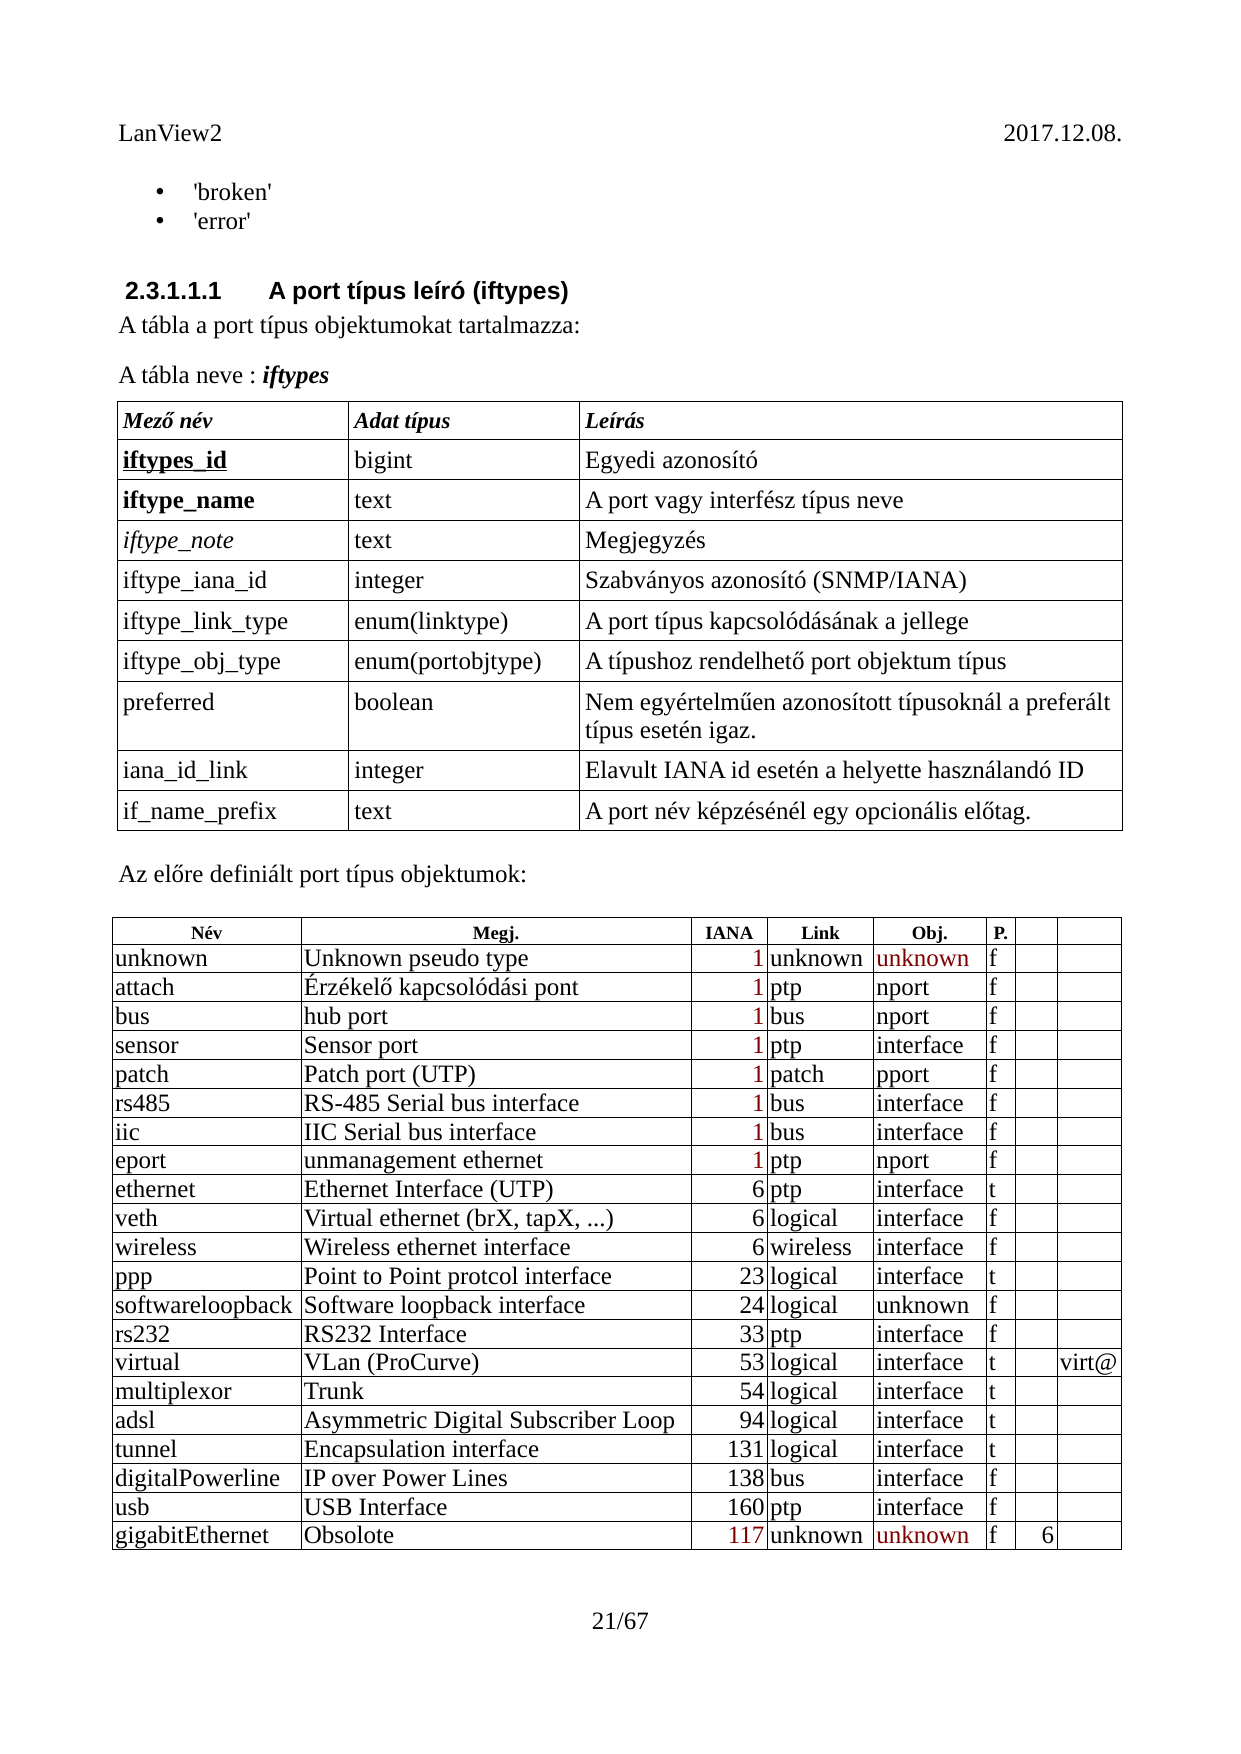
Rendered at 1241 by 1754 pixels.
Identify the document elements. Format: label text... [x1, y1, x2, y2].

table_cell A port típus kapcsolódásának a jellege [580, 601, 1122, 640]
table_cell ptp [768, 1031, 873, 1059]
table_cell Trunk [302, 1377, 691, 1405]
table_cell multiplexor [113, 1377, 301, 1405]
table_cell bus [768, 1464, 873, 1492]
table_cell [1016, 1291, 1057, 1318]
table_cell 1 [692, 1060, 767, 1088]
table_cell [1058, 1435, 1121, 1463]
table_cell Szabványos azonosító (SNMP/IANA) [580, 561, 1122, 600]
table_cell hub port [302, 1002, 691, 1030]
table_cell integer [349, 751, 579, 790]
table_cell unknown [113, 945, 301, 972]
text A tábla neve : iftypes [118, 360, 1122, 388]
table_cell interface [874, 1089, 986, 1117]
table_cell interface [874, 1031, 986, 1059]
table_cell [1058, 973, 1121, 1001]
table_cell f [987, 1118, 1015, 1145]
table_cell Obsolote [302, 1522, 691, 1549]
table_cell [1016, 1118, 1057, 1145]
table_cell bus [768, 1002, 873, 1030]
table_cell unmanagement ethernet [302, 1146, 691, 1174]
table_cell f [987, 1031, 1015, 1059]
table_cell interface [874, 1175, 986, 1203]
table_cell f [987, 1320, 1015, 1347]
table_cell logical [768, 1349, 873, 1376]
table_cell Patch port (UTP) [302, 1060, 691, 1088]
table_cell ethernet [113, 1175, 301, 1203]
table_cell patch [113, 1060, 301, 1088]
table_header Obj. [874, 918, 986, 943]
table_cell bus [768, 1089, 873, 1117]
table_cell logical [768, 1406, 873, 1434]
table_cell [1058, 1406, 1121, 1434]
table_cell [1058, 1377, 1121, 1405]
table_header [1016, 918, 1057, 943]
table_cell 6 [1016, 1522, 1057, 1549]
table_cell f [987, 1060, 1015, 1088]
table_cell Asymmetric Digital Subscriber Loop [302, 1406, 691, 1434]
table_cell sensor [113, 1031, 301, 1059]
table_cell interface [874, 1204, 986, 1232]
table_cell [1058, 1118, 1121, 1145]
table_cell interface [874, 1406, 986, 1434]
table_cell [1016, 1262, 1057, 1290]
table_cell unknown [874, 1291, 986, 1318]
table_cell iic [113, 1118, 301, 1145]
table_cell interface [874, 1493, 986, 1521]
table_cell interface [874, 1435, 986, 1463]
table_cell veth [113, 1204, 301, 1232]
table_cell Ethernet Interface (UTP) [302, 1175, 691, 1203]
table_cell A típushoz rendelhető port objektum típus [580, 641, 1122, 681]
table_cell 6 [692, 1233, 767, 1261]
table_cell iftype_obj_type [118, 641, 348, 681]
table_cell [1016, 1349, 1057, 1376]
table_cell [1016, 1204, 1057, 1232]
table_cell nport [874, 973, 986, 1001]
table_cell [1016, 1493, 1057, 1521]
table_cell wireless [768, 1233, 873, 1261]
table_cell t [987, 1435, 1015, 1463]
table_cell [1058, 1002, 1121, 1030]
table_cell f [987, 1146, 1015, 1174]
table_cell boolean [349, 682, 579, 750]
table_cell logical [768, 1204, 873, 1232]
table_cell eport [113, 1146, 301, 1174]
table_cell usb [113, 1493, 301, 1521]
table_cell IIC Serial bus interface [302, 1118, 691, 1145]
table_header IANA [692, 918, 767, 943]
table_cell unknown [874, 945, 986, 972]
table_cell A port vagy interfész típus neve [580, 480, 1122, 519]
subtitle A port típus leíró (iftypes) [118, 276, 1122, 304]
table_cell [1058, 1493, 1121, 1521]
table_cell 160 [692, 1493, 767, 1521]
table_cell VLan (ProCurve) [302, 1349, 691, 1376]
table_cell bigint [349, 440, 579, 479]
table_cell [1058, 1175, 1121, 1203]
table_cell A port név képzésénél egy opcionális előtag. [580, 791, 1122, 830]
table_cell 1 [692, 1146, 767, 1174]
table_cell 54 [692, 1377, 767, 1405]
table_cell rs232 [113, 1320, 301, 1347]
table_cell interface [874, 1262, 986, 1290]
table_cell iftype_iana_id [118, 561, 348, 600]
table_cell interface [874, 1349, 986, 1376]
table_cell 138 [692, 1464, 767, 1492]
table_header Adat típus [349, 402, 579, 439]
table_cell ptp [768, 1320, 873, 1347]
table_cell Encapsulation interface [302, 1435, 691, 1463]
table_cell t [987, 1262, 1015, 1290]
table_header P. [987, 918, 1015, 943]
table_cell 1 [692, 1118, 767, 1145]
table_cell 1 [692, 945, 767, 972]
list 'error' [156, 206, 1122, 234]
table_cell f [987, 1204, 1015, 1232]
table_cell [1016, 1320, 1057, 1347]
table_cell [1058, 945, 1121, 972]
table_cell Software loopback interface [302, 1291, 691, 1318]
table_header Link [768, 918, 873, 943]
table_cell IP over Power Lines [302, 1464, 691, 1492]
table_cell interface [874, 1377, 986, 1405]
table_cell [1016, 945, 1057, 972]
table_cell [1016, 1002, 1057, 1030]
table_cell Elavult IANA id esetén a helyette használandó ID [580, 751, 1122, 790]
table_cell f [987, 1233, 1015, 1261]
table_cell 6 [692, 1204, 767, 1232]
table_header Név [113, 918, 301, 943]
table_cell USB Interface [302, 1493, 691, 1521]
table_cell 6 [692, 1175, 767, 1203]
table_cell t [987, 1175, 1015, 1203]
table_cell digitalPowerline [113, 1464, 301, 1492]
table_header Megj. [302, 918, 691, 943]
table_cell text [349, 521, 579, 560]
table_cell 33 [692, 1320, 767, 1347]
table_cell [1058, 1204, 1121, 1232]
table_cell 1 [692, 1002, 767, 1030]
table_cell nport [874, 1002, 986, 1030]
table_cell [1016, 973, 1057, 1001]
table_cell bus [113, 1002, 301, 1030]
table_cell softwareloopback [113, 1291, 301, 1318]
text A tábla a port típus objektumokat tartalmazza: [118, 311, 1122, 339]
table_cell [1058, 1060, 1121, 1088]
table_cell [1058, 1320, 1121, 1347]
table_cell interface [874, 1118, 986, 1145]
table_cell t [987, 1377, 1015, 1405]
table_cell iftype_note [118, 521, 348, 560]
table_cell iftype_name [118, 480, 348, 519]
list 'broken' [156, 177, 1122, 206]
table_cell RS-485 Serial bus interface [302, 1089, 691, 1117]
table_cell [1016, 1175, 1057, 1203]
table_cell 53 [692, 1349, 767, 1376]
table_cell [1016, 1031, 1057, 1059]
table_cell patch [768, 1060, 873, 1088]
table_cell 23 [692, 1262, 767, 1290]
table_cell t [987, 1349, 1015, 1376]
table_cell rs485 [113, 1089, 301, 1117]
table_cell 131 [692, 1435, 767, 1463]
table_cell 94 [692, 1406, 767, 1434]
table_cell logical [768, 1291, 873, 1318]
table_cell ptp [768, 1493, 873, 1521]
table_cell iftype_link_type [118, 601, 348, 640]
table_cell adsl [113, 1406, 301, 1434]
table_cell bus [768, 1118, 873, 1145]
table_cell [1058, 1291, 1121, 1318]
table_cell Virtual ethernet (brX, tapX, ...) [302, 1204, 691, 1232]
table_cell wireless [113, 1233, 301, 1261]
table_cell nport [874, 1146, 986, 1174]
table_cell logical [768, 1262, 873, 1290]
table_cell Wireless ethernet interface [302, 1233, 691, 1261]
table_cell [1058, 1031, 1121, 1059]
table_cell logical [768, 1435, 873, 1463]
table_cell enum(portobjtype) [349, 641, 579, 681]
table_header [1058, 918, 1121, 943]
table_cell f [987, 1493, 1015, 1521]
table_cell tunnel [113, 1435, 301, 1463]
table_cell 1 [692, 1031, 767, 1059]
table_cell [1016, 1060, 1057, 1088]
table_header Mező név [118, 402, 348, 439]
table_cell 1 [692, 1089, 767, 1117]
table_cell gigabitEthernet [113, 1522, 301, 1549]
table_cell [1016, 1089, 1057, 1117]
table_cell iftypes_id [118, 440, 348, 479]
table_cell virtual [113, 1349, 301, 1376]
table_cell attach [113, 973, 301, 1001]
table_cell f [987, 973, 1015, 1001]
table_cell integer [349, 561, 579, 600]
table_cell Megjegyzés [580, 521, 1122, 560]
table_cell ptp [768, 1175, 873, 1203]
table_cell enum(linktype) [349, 601, 579, 640]
table_cell 24 [692, 1291, 767, 1318]
table_cell [1058, 1522, 1121, 1549]
table_cell interface [874, 1233, 986, 1261]
table_cell Nem egyértelműen azonosított típusoknál a preferált típus esetén igaz. [580, 682, 1122, 750]
table_cell [1016, 1233, 1057, 1261]
table_cell Érzékelő kapcsolódási pont [302, 973, 691, 1001]
table_cell 1 [692, 973, 767, 1001]
table_cell Unknown pseudo type [302, 945, 691, 972]
table_cell pport [874, 1060, 986, 1088]
table_cell ppp [113, 1262, 301, 1290]
table_cell iana_id_link [118, 751, 348, 790]
text Az előre definiált port típus objektumok: [118, 859, 1122, 888]
table_cell [1058, 1146, 1121, 1174]
table_cell logical [768, 1377, 873, 1405]
table_cell [1058, 1233, 1121, 1261]
table_cell preferred [118, 682, 348, 750]
table_cell [1058, 1089, 1121, 1117]
table_cell virt@ [1058, 1349, 1121, 1376]
table_cell interface [874, 1320, 986, 1347]
table_cell f [987, 1089, 1015, 1117]
table_cell [1016, 1377, 1057, 1405]
table_cell ptp [768, 1146, 873, 1174]
table_cell Point to Point protcol interface [302, 1262, 691, 1290]
table_cell unknown [768, 945, 873, 972]
table_cell RS232 Interface [302, 1320, 691, 1347]
table_header Leírás [580, 402, 1122, 439]
table_cell [1016, 1406, 1057, 1434]
table_cell f [987, 1522, 1015, 1549]
table_cell [1058, 1464, 1121, 1492]
table_cell unknown [874, 1522, 986, 1549]
table_cell t [987, 1406, 1015, 1434]
table_cell text [349, 791, 579, 830]
table_cell Egyedi azonosító [580, 440, 1122, 479]
table_cell [1016, 1435, 1057, 1463]
table_cell unknown [768, 1522, 873, 1549]
table_cell interface [874, 1464, 986, 1492]
table_cell f [987, 1464, 1015, 1492]
table_cell [1058, 1262, 1121, 1290]
table_cell 117 [692, 1522, 767, 1549]
table_cell [1016, 1464, 1057, 1492]
table_cell ptp [768, 973, 873, 1001]
table_cell f [987, 1291, 1015, 1318]
table_cell f [987, 945, 1015, 972]
table_cell if_name_prefix [118, 791, 348, 830]
table_cell text [349, 480, 579, 519]
table_cell f [987, 1002, 1015, 1030]
table_cell [1016, 1146, 1057, 1174]
table_cell Sensor port [302, 1031, 691, 1059]
